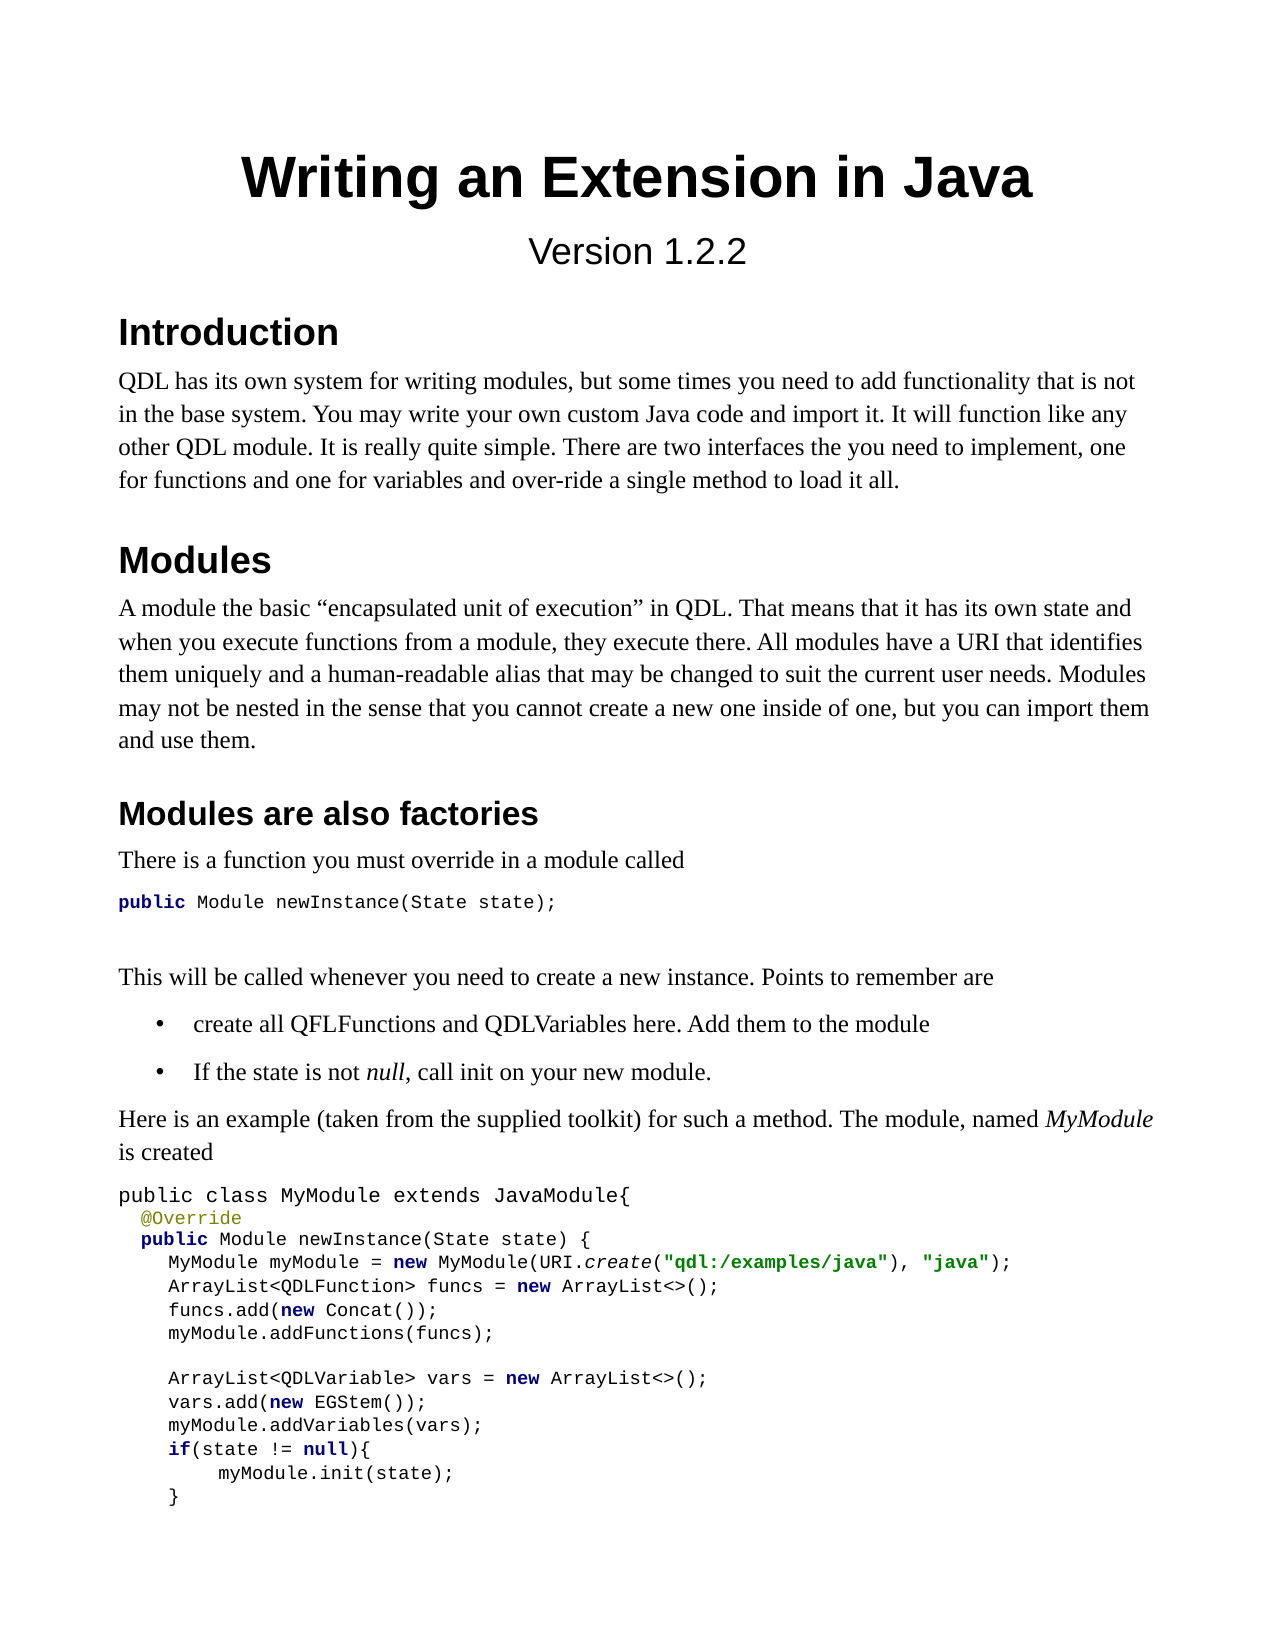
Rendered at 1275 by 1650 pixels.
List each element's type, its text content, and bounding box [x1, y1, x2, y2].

list If the state is not null, call init on your new module. [156, 1057, 1157, 1086]
text if(state != null){ [118, 1438, 1157, 1462]
list create all QFLFunctions and QDLVariables here. Add them to the module [156, 1009, 1157, 1038]
subtitle Introduction [118, 309, 1157, 353]
title Writing an Extension in Java [118, 143, 1157, 210]
text public Module newInstance(State state); [118, 893, 1157, 914]
text } [118, 1485, 1157, 1509]
text A module the basic “encapsulated unit of execution” in QDL. That means that it has its own state and when you execute functions from a module, they execute there. All modules have a URI that identifies them uniquely and a human-readable alias that may be changed to suit the current user needs. Modules may not be nested in the sense that you cannot create a new one inside of one, but you can import them and use them. [118, 593, 1157, 754]
subtitle Modules are also factories [118, 794, 1157, 833]
text myModule.init(state); [118, 1462, 1157, 1485]
text myModule.addFunctions(funcs); [118, 1322, 1157, 1346]
text public Module newInstance(State state) { [118, 1230, 1157, 1251]
text public class MyModule extends JavaModule{ [118, 1185, 1157, 1209]
subtitle Version 1.2.2 [118, 229, 1157, 272]
text ArrayList<QDLFunction> funcs = new ArrayList<>(); [118, 1275, 1157, 1298]
text @Override [118, 1209, 1157, 1230]
text myModule.addVariables(vars); [118, 1414, 1157, 1438]
text QDL has its own system for writing modules, but some times you need to add functionality that is not in the base system. You may write your own custom Java code and import it. It will function like any other QDL module. It is really quite simple. There are two interfaces the you need to implement, one for functions and one for variables and over-ride a single method to load it all. [118, 366, 1157, 493]
text This will be called whenever you need to create a new instance. Points to remember are [118, 962, 1157, 990]
text ArrayList<QDLVariable> vars = new ArrayList<>(); [118, 1367, 1157, 1391]
text There is a function you must override in a module called [118, 845, 1157, 874]
text vars.add(new EGStem()); [118, 1391, 1157, 1414]
text MyModule myModule = new MyModule(URI.create("qdl:/examples/java"), "java"); [118, 1251, 1157, 1275]
text funcs.add(new Concat()); [118, 1298, 1157, 1322]
subtitle Modules [118, 537, 1157, 581]
text Here is an example (taken from the supplied toolkit) for such a method. The module, named MyModule is created [118, 1104, 1157, 1166]
